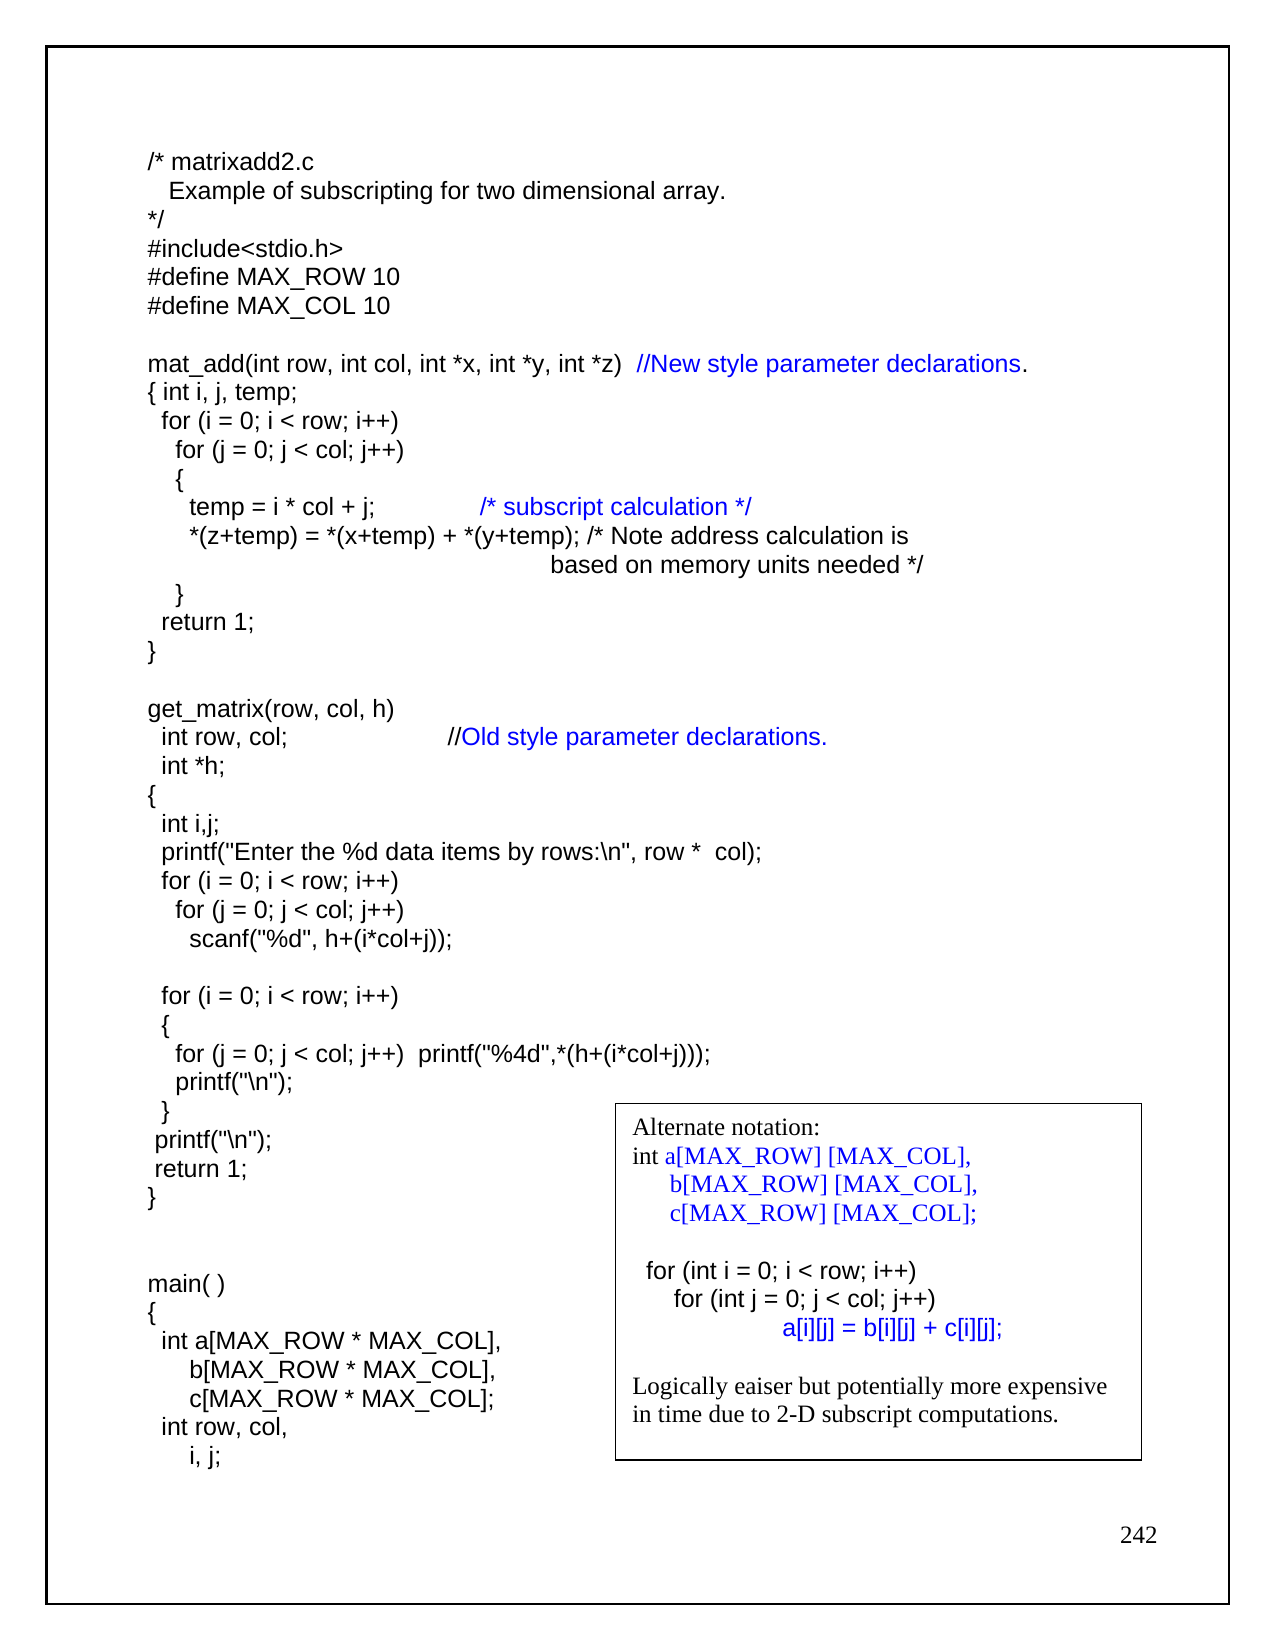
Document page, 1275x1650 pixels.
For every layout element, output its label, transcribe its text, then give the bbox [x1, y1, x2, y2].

text for (i = 0; i < row; i++) [147, 866, 1158, 895]
text } [147, 1182, 615, 1211]
text [1142, 1269, 1158, 1297]
text c[MAX_ROW * MAX_COL]; [147, 1384, 615, 1412]
text [1142, 1355, 1158, 1384]
text { [147, 780, 1158, 809]
text b[MAX_ROW] [MAX_COL], [632, 1169, 1125, 1198]
text int a[MAX_ROW] [MAX_COL], [632, 1141, 1125, 1169]
text temp = i * col + j; /* subscript calculation */ [147, 492, 1158, 521]
text for (i = 0; i < row; i++) [147, 981, 1158, 1010]
text #define MAX_ROW 10 [147, 262, 1158, 291]
text for (j = 0; j < col; j++) [147, 895, 1158, 924]
text } [147, 1096, 1158, 1125]
text mat_add(int row, int col, int *x, int *y, int *z) //New style parameter declarations. [147, 349, 1158, 377]
text { [147, 1297, 615, 1326]
text } [147, 579, 1158, 607]
text scanf("%d", h+(i*col+j)); [147, 924, 1158, 952]
text printf("\n"); [147, 1125, 615, 1154]
text for (i = 0; i < row; i++) [147, 406, 1158, 435]
text { [147, 1010, 1158, 1039]
text Logically eaiser but potentially more expensive in time due to 2-D subscript computations. [632, 1371, 1125, 1428]
text /* matrixadd2.c [147, 147, 1158, 176]
text return 1; [147, 1154, 615, 1182]
text { int i, j, temp; [147, 377, 1158, 406]
text int a[MAX_ROW * MAX_COL], [147, 1326, 615, 1355]
text printf("Enter the %d data items by rows:\n", row * col); [147, 837, 1158, 866]
text *(z+temp) = *(x+temp) + *(y+temp); /* Note address calculation is [147, 521, 1158, 550]
text #define MAX_COL 10 [147, 291, 1158, 320]
text for (int j = 0; j < col; j++) [632, 1284, 1125, 1313]
text printf("\n"); [147, 1067, 1158, 1096]
text [1142, 1384, 1158, 1412]
text int i,j; [147, 809, 1158, 837]
text Example of subscripting for two dimensional array. [147, 176, 1158, 205]
text [1142, 1182, 1158, 1211]
text int *h; [147, 751, 1158, 780]
text [1142, 1297, 1158, 1326]
text get_matrix(row, col, h) [147, 694, 1158, 722]
text c[MAX_ROW] [MAX_COL]; [632, 1198, 1125, 1227]
text for (j = 0; j < col; j++) [147, 435, 1158, 464]
text based on memory units needed */ [147, 550, 1158, 579]
text b[MAX_ROW * MAX_COL], [147, 1355, 615, 1384]
text for (int i = 0; i < row; i++) [632, 1256, 1125, 1284]
text int row, col; //Old style parameter declarations. [147, 722, 1158, 751]
text int row, col, [147, 1412, 615, 1441]
text #include<stdio.h> [147, 234, 1158, 262]
text for (j = 0; j < col; j++) printf("%4d",*(h+(i*col+j))); [147, 1039, 1158, 1067]
text i, j; [147, 1441, 1158, 1470]
text } [147, 636, 1158, 665]
text main( ) [147, 1269, 615, 1297]
text a[i][j] = b[i][j] + c[i][j]; [632, 1313, 1125, 1342]
text [1142, 1412, 1158, 1441]
text return 1; [147, 607, 1158, 636]
text { [147, 464, 1158, 492]
text Alternate notation: [632, 1112, 1125, 1141]
text */ [147, 205, 1158, 234]
text [1142, 1154, 1158, 1182]
text [1142, 1125, 1158, 1154]
